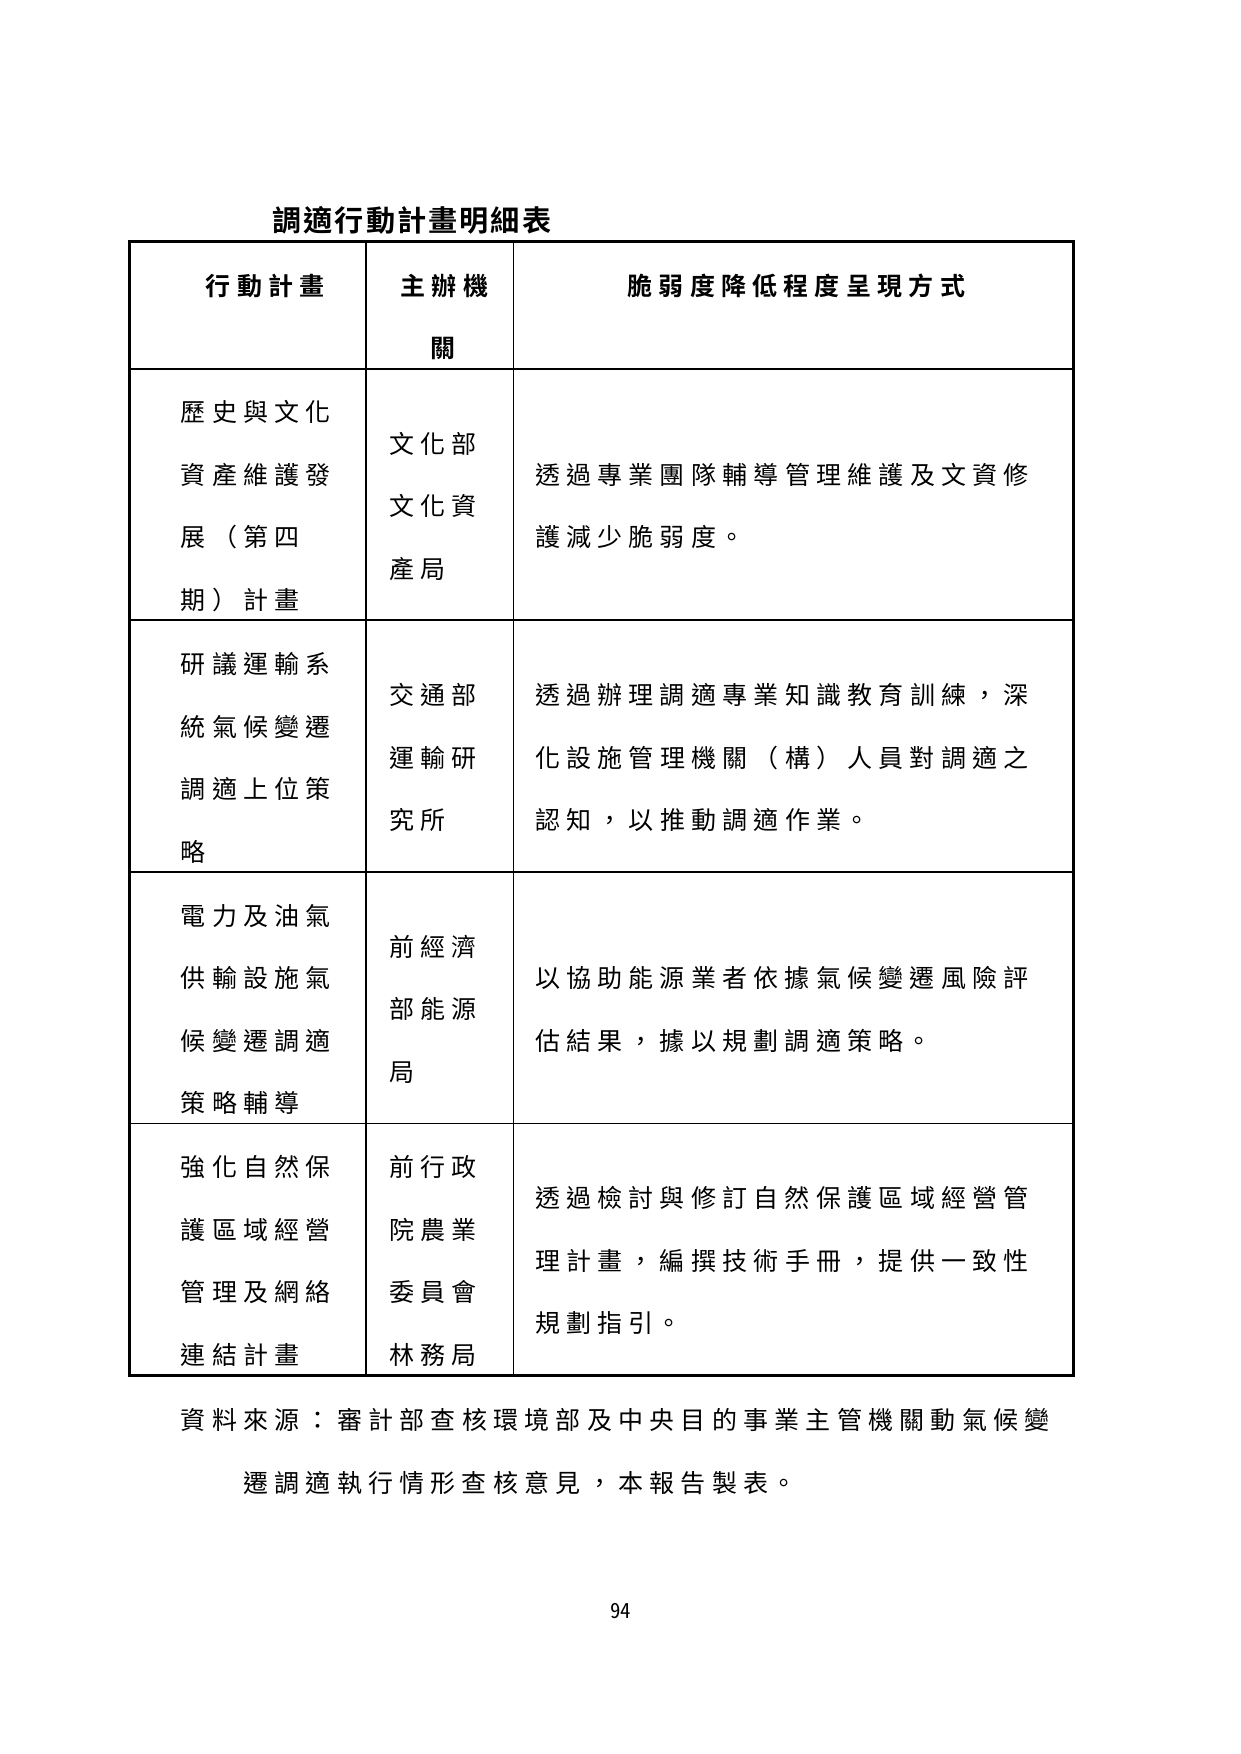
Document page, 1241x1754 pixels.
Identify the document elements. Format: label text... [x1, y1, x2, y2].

table_cell 透過辦理調適專業知識教育訓練，深化設施管理機關（構）人員對調適之認知，以推動調適作業。 [514, 621, 1072, 871]
table_cell 文化部文化資產局 [367, 370, 513, 619]
table_header 脆弱度降低程度呈現方式 [514, 243, 1072, 368]
text 調適行動計畫明細表 [119, 177, 1063, 240]
table_cell 研議運輸系統氣候變遷調適上位策略 [131, 621, 365, 871]
table_cell 透過專業團隊輔導管理維護及文資修護減少脆弱度。 [514, 370, 1072, 619]
table_cell 交通部運輸研究所 [367, 621, 513, 871]
table_cell 前行政院農業委員會林務局 [367, 1124, 513, 1374]
table_cell 前經濟部能源局 [367, 873, 513, 1122]
table_cell 以協助能源業者依據氣候變遷風險評估結果，據以規劃調適策略。 [514, 873, 1072, 1122]
table_header 行動計畫 [131, 243, 365, 368]
table_cell 透過檢討與修訂自然保護區域經營管理計畫，編撰技術手冊，提供一致性規劃指引。 [514, 1124, 1072, 1374]
table_cell 強化自然保護區域經營管理及網絡連結計畫 [131, 1124, 365, 1374]
table_header 主辦機關 [367, 243, 513, 368]
table_cell 電力及油氣供輸設施氣候變遷調適策略輔導 [131, 873, 365, 1122]
table_cell 歷史與文化資產維護發展（第四期）計畫 [131, 370, 365, 619]
text 資料來源：審計部查核環境部及中央目的事業主管機關動氣候變遷調適執行情形查核意見，本報告製表。 [118, 1377, 1063, 1502]
